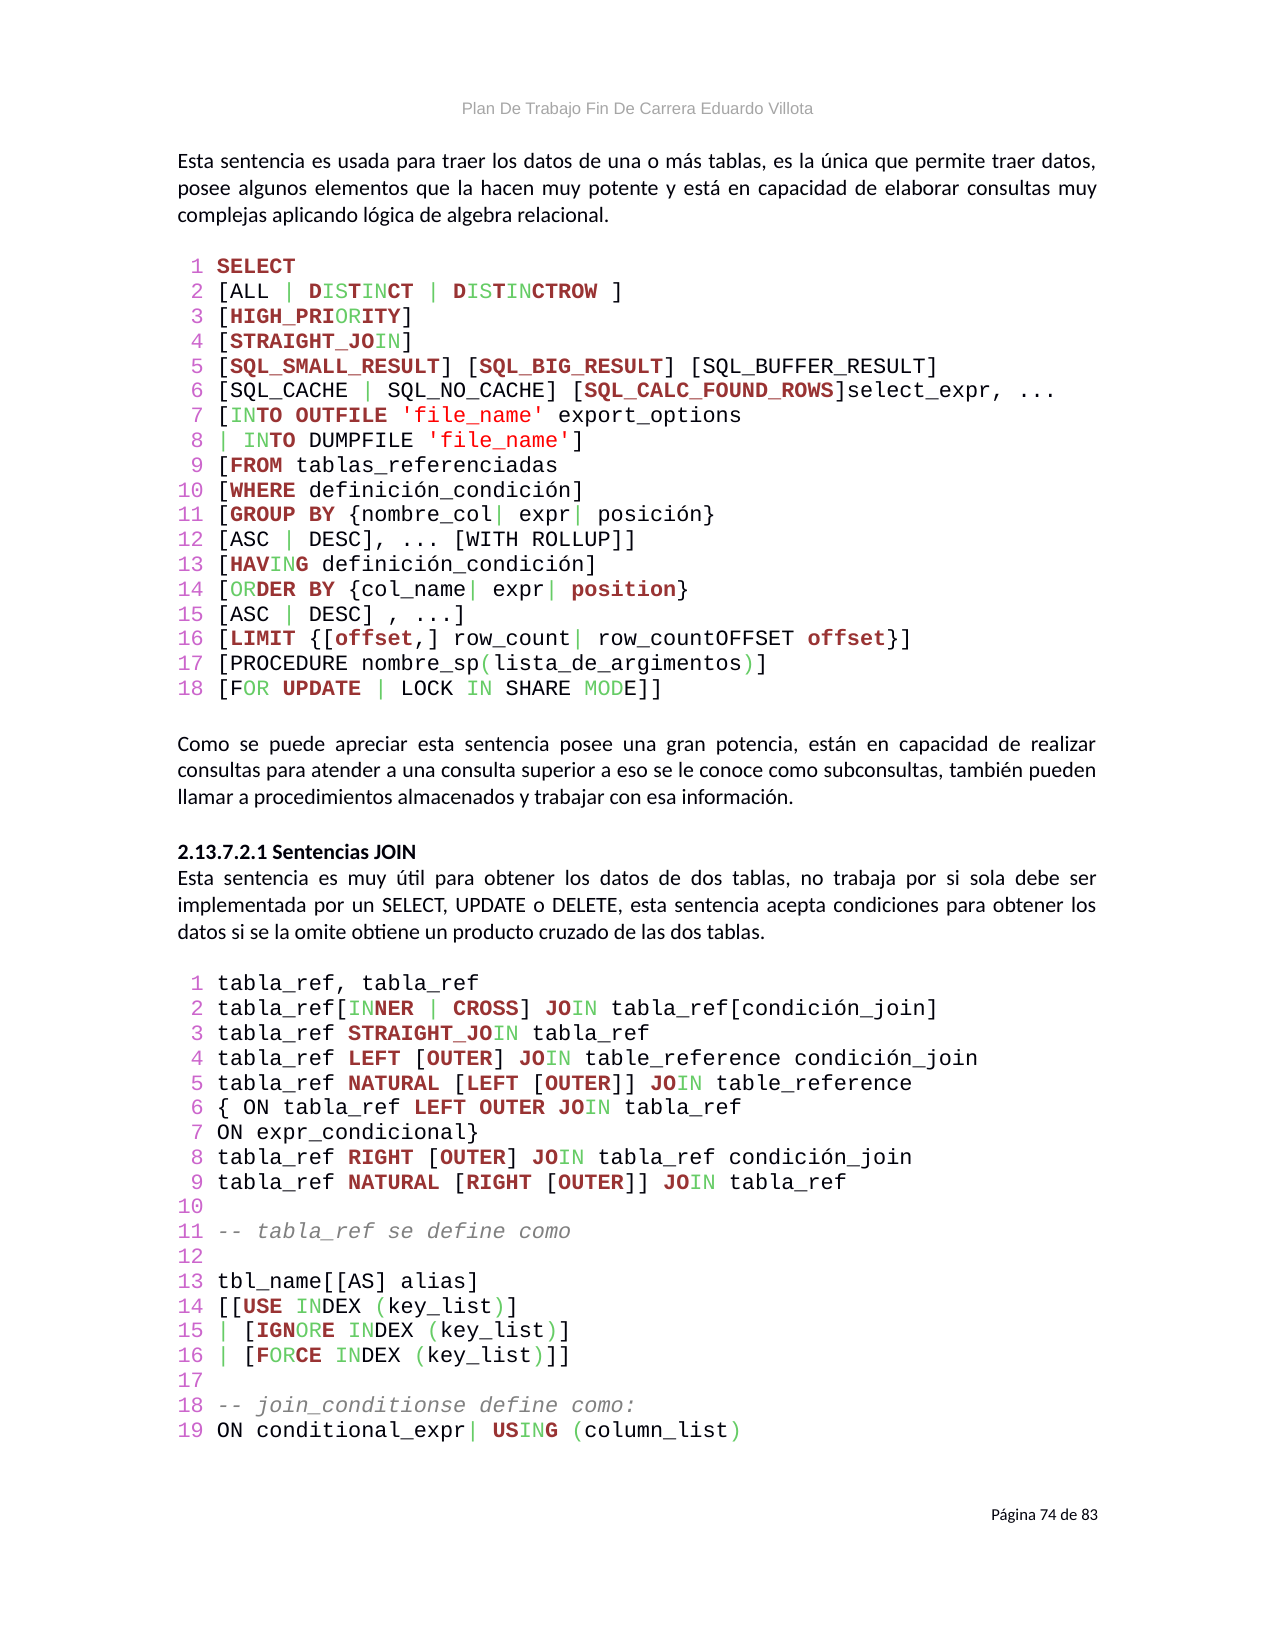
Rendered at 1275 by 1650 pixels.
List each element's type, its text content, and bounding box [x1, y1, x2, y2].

text 14 [[USE INDEX (key_list)] [177, 1295, 1098, 1320]
text 2 tabla_ref[INNER | CROSS] JOIN tabla_ref[condición_join] [177, 997, 1098, 1022]
text 5 tabla_ref NATURAL [LEFT [OUTER]] JOIN table_reference [177, 1072, 1098, 1097]
text 13 [HAVING definición_condición] [177, 553, 1098, 578]
text 3 [HIGH_PRIORITY] [177, 305, 1098, 330]
text Como se puede apreciar esta sentencia posee una gran potencia, están en capacidad de realizar consultas para atender a una consulta superior a eso se le conoce como subconsultas, también pueden llamar a procedimientos almacenados y trabajar con esa información. [177, 730, 1098, 810]
text 18 -- join_conditionse define como: [177, 1394, 1098, 1419]
text 9 [FROM tablas_referenciadas [177, 454, 1098, 479]
text 6 [SQL_CACHE | SQL_NO_CACHE] [SQL_CALC_FOUND_ROWS]select_expr, ... [177, 379, 1098, 404]
text 17 [PROCEDURE nombre_sp(lista_de_argimentos)] [177, 652, 1098, 677]
text Esta sentencia es usada para traer los datos de una o más tablas, es la única que permite traer datos, posee algunos elementos que la hacen muy potente y está en capacidad de elaborar consultas muy complejas aplicando lógica de algebra relacional. [177, 148, 1098, 228]
text 15 | [IGNORE INDEX (key_list)] [177, 1320, 1098, 1344]
text 8 | INTO DUMPFILE 'file_name'] [177, 429, 1098, 454]
text 18 [FOR UPDATE | LOCK IN SHARE MODE]] [177, 677, 1098, 702]
text 4 tabla_ref LEFT [OUTER] JOIN table_reference condición_join [177, 1047, 1098, 1072]
text 19 ON conditional_expr| USING (column_list) [177, 1419, 1098, 1444]
text 7 ON expr_condicional} [177, 1121, 1098, 1146]
text 10 [177, 1196, 1098, 1221]
text 3 tabla_ref STRAIGHT_JOIN tabla_ref [177, 1022, 1098, 1047]
text 11 [GROUP BY {nombre_col| expr| posición} [177, 503, 1098, 528]
text 8 tabla_ref RIGHT [OUTER] JOIN tabla_ref condición_join [177, 1146, 1098, 1171]
text 13 tbl_name[[AS] alias] [177, 1270, 1098, 1295]
text 1 tabla_ref, tabla_ref [177, 973, 1098, 997]
text 10 [WHERE definición_condición] [177, 479, 1098, 503]
text 12 [ASC | DESC], ... [WITH ROLLUP]] [177, 528, 1098, 553]
text Esta sentencia es muy útil para obtener los datos de dos tablas, no trabaja por si sola debe ser implementada por un SELECT, UPDATE o DELETE, esta sentencia acepta condiciones para obtener los datos si se la omite obtiene un producto cruzado de las dos tablas. [177, 864, 1098, 944]
text 12 [177, 1245, 1098, 1270]
text 4 [STRAIGHT_JOIN] [177, 330, 1098, 355]
text 14 [ORDER BY {col_name| expr| position} [177, 578, 1098, 603]
text 7 [INTO OUTFILE 'file_name' export_options [177, 404, 1098, 429]
text 2.13.7.2.1 Sentencias JOIN [177, 838, 1098, 864]
text 16 | [FORCE INDEX (key_list)]] [177, 1344, 1098, 1369]
text 16 [LIMIT {[offset,] row_count| row_countOFFSET offset}] [177, 627, 1098, 652]
text 6 { ON tabla_ref LEFT OUTER JOIN tabla_ref [177, 1097, 1098, 1121]
text 9 tabla_ref NATURAL [RIGHT [OUTER]] JOIN tabla_ref [177, 1171, 1098, 1196]
text 5 [SQL_SMALL_RESULT] [SQL_BIG_RESULT] [SQL_BUFFER_RESULT] [177, 355, 1098, 379]
text 1 SELECT [177, 256, 1098, 280]
text 15 [ASC | DESC] , ...] [177, 603, 1098, 627]
text 2 [ALL | DISTINCT | DISTINCTROW ] [177, 280, 1098, 305]
text 11 -- tabla_ref se define como [177, 1221, 1098, 1245]
text 17 [177, 1369, 1098, 1394]
